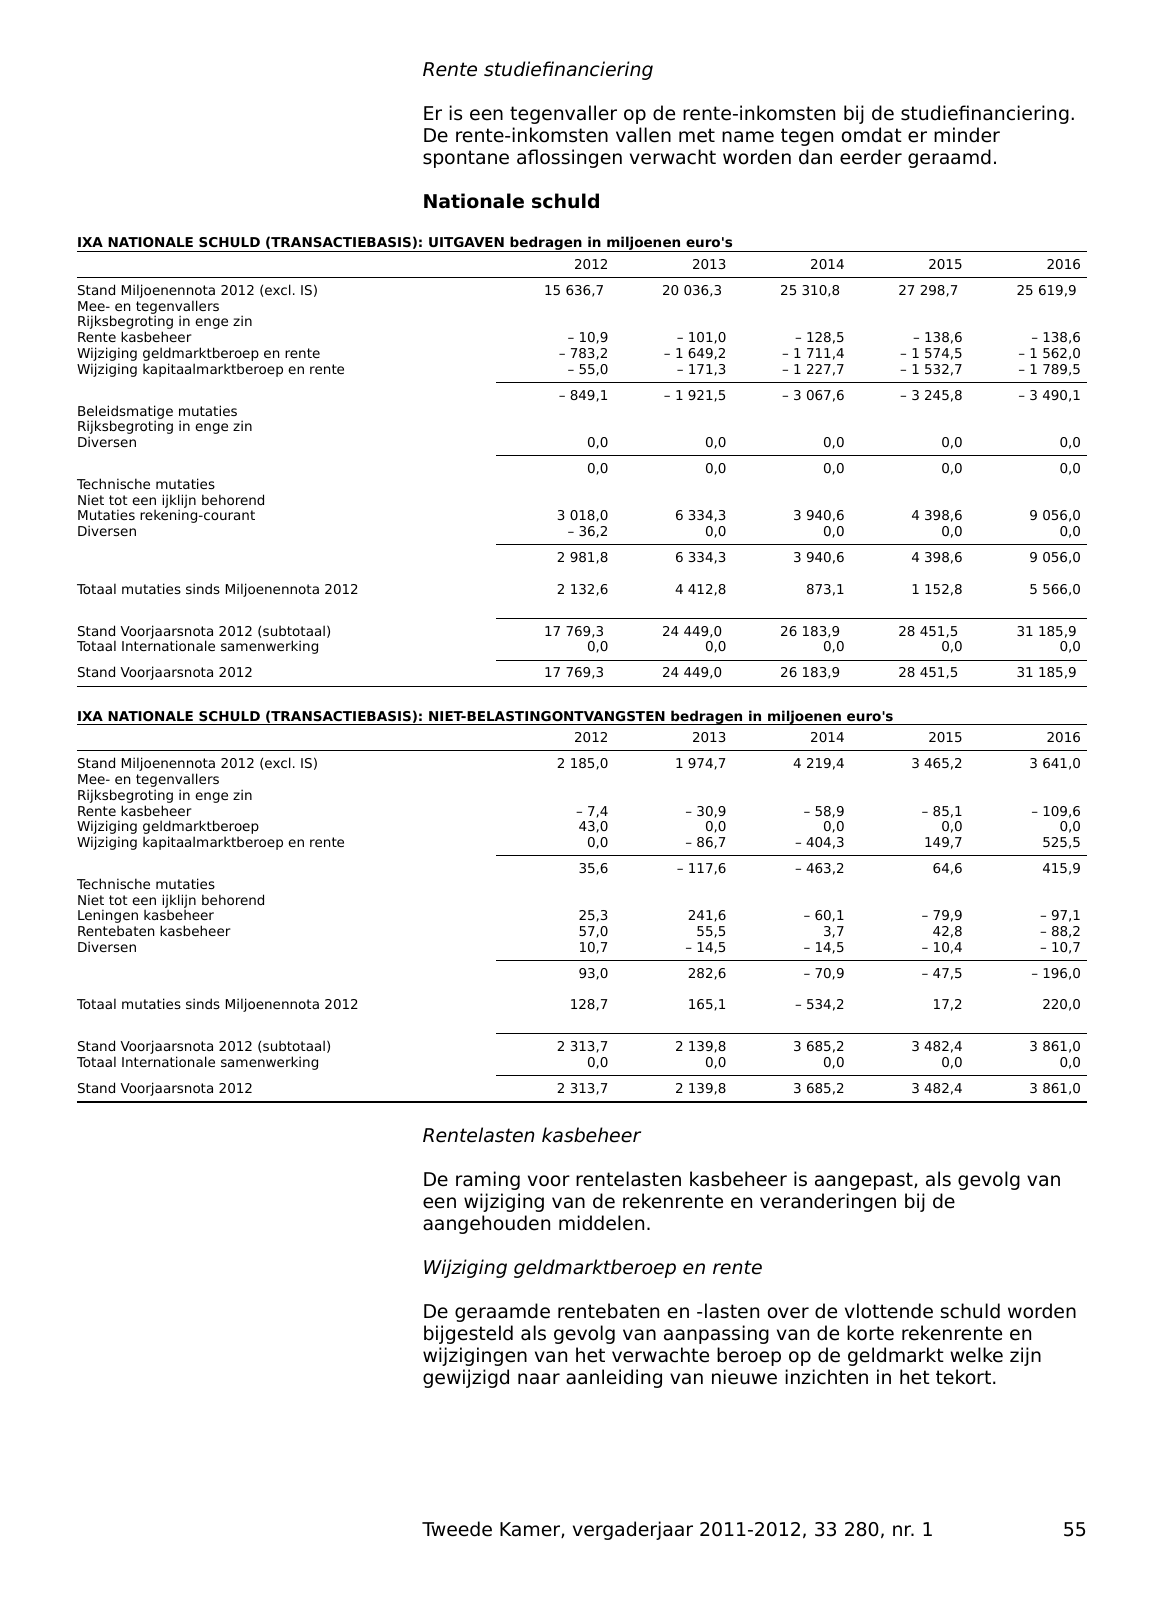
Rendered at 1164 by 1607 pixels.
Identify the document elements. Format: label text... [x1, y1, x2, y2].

table_cell [732, 1013, 850, 1033]
text De raming voor rentelasten kasbeheer is aangepast, als gevolg van een wijziging van de rekenrente en veranderingen bij de aangehouden middelen. [422, 1169, 1087, 1235]
table_cell 2016 [969, 252, 1087, 277]
table_cell [77, 597, 496, 618]
table_cell Stand Voorjaarsnota 2012 [77, 1075, 496, 1101]
table_cell Wijziging kapitaalmarktberoep en rente [77, 361, 496, 382]
table_cell Totaal Internationale samenwerking [77, 639, 496, 659]
table_cell [614, 597, 732, 618]
table_cell 24 449,0 [614, 661, 732, 686]
table_cell – 404,3 [732, 835, 850, 855]
table_cell – 849,1 [496, 383, 614, 403]
table_cell [850, 772, 968, 788]
table_cell Rente kasbeheer [77, 803, 496, 819]
table_cell Technische mutaties [77, 477, 496, 492]
table_cell 2013 [614, 725, 732, 750]
table_cell [614, 981, 732, 997]
table_cell 2 139,8 [614, 1076, 732, 1101]
table_cell [496, 1013, 614, 1033]
table_cell [969, 566, 1087, 581]
table_cell 0,0 [614, 456, 732, 477]
table_cell 2014 [732, 725, 850, 750]
table_cell Technische mutaties [77, 877, 496, 892]
table_cell Stand Miljoenennota 2012 (excl. IS) [77, 278, 496, 298]
table_cell [496, 566, 614, 581]
table_cell [77, 1013, 496, 1033]
table_cell 220,0 [969, 997, 1087, 1013]
table_cell Totaal mutaties sinds Miljoenennota 2012 [77, 997, 496, 1013]
table_header IXA NATIONALE SCHULD (TRANSACTIEBASIS): NIET-BELASTINGONTVANGSTEN bedragen in miljoenen euro's [77, 709, 1087, 724]
table_cell – 55,0 [496, 361, 614, 382]
table_cell 26 183,9 [732, 661, 850, 686]
table_cell 3 482,4 [850, 1076, 968, 1101]
table_cell – 171,3 [614, 361, 732, 382]
table_cell – 1 562,0 [969, 346, 1087, 361]
table_cell 2 139,8 [614, 1034, 732, 1055]
table_cell – 1 532,7 [850, 361, 968, 382]
table_cell [77, 455, 496, 477]
table_cell [850, 981, 968, 997]
table_cell – 1 649,2 [614, 346, 732, 361]
table_cell – 534,2 [732, 997, 850, 1013]
table_cell 6 334,3 [614, 545, 732, 566]
table_cell – 1 227,7 [732, 361, 850, 382]
table_cell – 117,6 [614, 856, 732, 877]
table_cell 4 398,6 [850, 508, 968, 524]
table_cell – 101,0 [614, 330, 732, 346]
table_cell 17 769,3 [496, 661, 614, 686]
table_cell – 70,9 [732, 961, 850, 981]
table_cell – 14,5 [732, 940, 850, 960]
table_cell [614, 477, 732, 492]
table_cell 5 566,0 [969, 581, 1087, 597]
table_cell 0,0 [732, 819, 850, 835]
table_cell 0,0 [614, 435, 732, 455]
table_cell 2 981,8 [496, 545, 614, 566]
table_cell – 79,9 [850, 908, 968, 924]
table_cell 31 185,9 [969, 661, 1087, 686]
table_cell [850, 893, 968, 908]
table_cell [732, 493, 850, 508]
table_cell – 783,2 [496, 346, 614, 361]
table_cell [969, 788, 1087, 803]
table_cell – 88,2 [969, 924, 1087, 939]
table_cell – 47,5 [850, 961, 968, 981]
table_cell 2016 [969, 725, 1087, 750]
table_cell – 10,4 [850, 940, 968, 960]
table_cell [732, 772, 850, 788]
table_cell Stand Miljoenennota 2012 (excl. IS) [77, 751, 496, 772]
subtitle Rentelasten kasbeheer [422, 1124, 1087, 1147]
table_cell [732, 981, 850, 997]
table_cell Diversen [77, 940, 496, 960]
table_cell Totaal mutaties sinds Miljoenennota 2012 [77, 581, 496, 597]
table_cell 43,0 [496, 819, 614, 835]
table_cell Stand Voorjaarsnota 2012 [77, 660, 496, 686]
table_cell [496, 877, 614, 892]
table_cell – 1 921,5 [614, 383, 732, 403]
table_cell Diversen [77, 435, 496, 455]
table_cell 28 451,5 [850, 661, 968, 686]
table_cell [969, 493, 1087, 508]
table_cell 0,0 [614, 1055, 732, 1075]
table_cell [496, 477, 614, 492]
table_cell [969, 772, 1087, 788]
table_cell [614, 403, 732, 419]
table_cell – 14,5 [614, 940, 732, 960]
table_cell [77, 566, 496, 581]
table_cell [732, 419, 850, 435]
table_cell 20 036,3 [614, 278, 732, 298]
table_cell 31 185,9 [969, 619, 1087, 639]
table_cell 0,0 [614, 819, 732, 835]
table_cell [496, 493, 614, 508]
table_cell [496, 597, 614, 618]
table_cell 0,0 [732, 435, 850, 455]
table_cell – 60,1 [732, 908, 850, 924]
table_cell [614, 877, 732, 892]
table_cell [77, 855, 496, 877]
table_cell Rijksbegroting in enge zin [77, 419, 496, 435]
table_cell [77, 252, 496, 277]
table_cell [614, 493, 732, 508]
table_cell 0,0 [969, 456, 1087, 477]
table_cell [77, 382, 496, 403]
table_cell 0,0 [969, 819, 1087, 835]
table_cell Wijziging kapitaalmarktberoep en rente [77, 835, 496, 855]
table_cell 0,0 [732, 456, 850, 477]
table_cell [77, 960, 496, 981]
table_cell 17,2 [850, 997, 968, 1013]
table_cell 2 185,0 [496, 751, 614, 772]
table_cell 3 685,2 [732, 1034, 850, 1055]
table_cell [732, 403, 850, 419]
table_cell [614, 566, 732, 581]
table_cell [732, 597, 850, 618]
table_cell Rente kasbeheer [77, 330, 496, 346]
table_cell 2015 [850, 252, 968, 277]
table_cell [496, 419, 614, 435]
table_cell 0,0 [969, 1055, 1087, 1075]
table_cell 1 974,7 [614, 751, 732, 772]
table_cell [732, 877, 850, 892]
table_cell 4 398,6 [850, 545, 968, 566]
table_cell 0,0 [614, 639, 732, 659]
table_cell 3 940,6 [732, 545, 850, 566]
table_cell 3 861,0 [969, 1034, 1087, 1055]
table_cell 128,7 [496, 997, 614, 1013]
table_cell [850, 597, 968, 618]
text Er is een tegenvaller op de rente-inkomsten bij de studiefinanciering. De rente-inkomsten vallen met name tegen omdat er minder spontane aflossingen verwacht worden dan eerder geraamd. [422, 103, 1087, 169]
table_cell [614, 314, 732, 330]
table_cell – 196,0 [969, 961, 1087, 981]
table_cell 0,0 [969, 435, 1087, 455]
table_cell – 86,7 [614, 835, 732, 855]
table_cell 2 313,7 [496, 1076, 614, 1101]
table_cell 9 056,0 [969, 508, 1087, 524]
table_cell 0,0 [732, 1055, 850, 1075]
table_cell 3 482,4 [850, 1034, 968, 1055]
table_cell [496, 981, 614, 997]
table_header IXA NATIONALE SCHULD (TRANSACTIEBASIS): UITGAVEN bedragen in miljoenen euro's [77, 235, 1087, 251]
table_cell 55,5 [614, 924, 732, 939]
table_cell Rijksbegroting in enge zin [77, 314, 496, 330]
table_cell – 138,6 [969, 330, 1087, 346]
table_cell [496, 788, 614, 803]
table_cell [496, 314, 614, 330]
table_cell 3 685,2 [732, 1076, 850, 1101]
table_cell – 85,1 [850, 803, 968, 819]
table_cell 25 619,9 [969, 278, 1087, 298]
table_cell – 36,2 [496, 524, 614, 544]
table_cell 4 219,4 [732, 751, 850, 772]
table_cell 0,0 [496, 1055, 614, 1075]
table_cell 0,0 [850, 524, 968, 544]
table_cell [732, 314, 850, 330]
table_cell – 58,9 [732, 803, 850, 819]
table_cell [850, 299, 968, 314]
table_cell [969, 877, 1087, 892]
table_cell – 1 789,5 [969, 361, 1087, 382]
table_cell [496, 403, 614, 419]
table_cell 2014 [732, 252, 850, 277]
table_cell [77, 981, 496, 997]
table_cell – 30,9 [614, 803, 732, 819]
table_cell 241,6 [614, 908, 732, 924]
table_cell 0,0 [969, 524, 1087, 544]
table_cell [77, 544, 496, 566]
table_cell – 138,6 [850, 330, 968, 346]
table_cell Beleidsmatige mutaties [77, 403, 496, 419]
table_cell Wijziging geldmarktberoep [77, 819, 496, 835]
table_cell 1 152,8 [850, 581, 968, 597]
table_cell [850, 314, 968, 330]
table_cell 6 334,3 [614, 508, 732, 524]
table_cell [732, 893, 850, 908]
table_cell [732, 299, 850, 314]
table_cell 25,3 [496, 908, 614, 924]
table_cell 28 451,5 [850, 619, 968, 639]
table_cell 2 132,6 [496, 581, 614, 597]
table_cell [614, 1013, 732, 1033]
table_cell [614, 893, 732, 908]
table_cell 0,0 [732, 639, 850, 659]
table_cell – 109,6 [969, 803, 1087, 819]
table_cell 26 183,9 [732, 619, 850, 639]
table_cell [850, 419, 968, 435]
table_cell 0,0 [850, 1055, 968, 1075]
table_cell – 10,7 [969, 940, 1087, 960]
table_cell [850, 1013, 968, 1033]
table_cell [850, 493, 968, 508]
table_cell 3 465,2 [850, 751, 968, 772]
table_cell [850, 477, 968, 492]
table_cell [77, 725, 496, 750]
table_cell [850, 877, 968, 892]
table_cell 0,0 [969, 639, 1087, 659]
table_cell 873,1 [732, 581, 850, 597]
table_cell 4 412,8 [614, 581, 732, 597]
table_cell 0,0 [850, 639, 968, 659]
table_cell [732, 477, 850, 492]
table_cell 93,0 [496, 961, 614, 981]
subtitle Rente studiefinanciering [422, 59, 1087, 81]
table_cell [732, 566, 850, 581]
table_cell 2 313,7 [496, 1034, 614, 1055]
table_cell [850, 403, 968, 419]
table_cell – 3 490,1 [969, 383, 1087, 403]
table_cell 282,6 [614, 961, 732, 981]
table_cell 25 310,8 [732, 278, 850, 298]
table_cell – 128,5 [732, 330, 850, 346]
table_cell [614, 419, 732, 435]
table_cell Mutaties rekening-courant [77, 508, 496, 524]
table_cell – 3 245,8 [850, 383, 968, 403]
text De geraamde rentebaten en -lasten over de vlottende schuld worden bijgesteld als gevolg van aanpassing van de korte rekenrente en wijzigingen van het verwachte beroep op de geldmarkt welke zijn gewijzigd naar aanleiding van nieuwe inzichten in het tekort. [422, 1301, 1087, 1389]
table_cell [614, 299, 732, 314]
table_cell 24 449,0 [614, 619, 732, 639]
table_cell Mee- en tegenvallers [77, 772, 496, 788]
table_cell 2012 [496, 725, 614, 750]
table_cell Diversen [77, 524, 496, 544]
table_cell – 3 067,6 [732, 383, 850, 403]
table_cell 3 940,6 [732, 508, 850, 524]
table_cell – 1 711,4 [732, 346, 850, 361]
table_cell 3 641,0 [969, 751, 1087, 772]
table_cell [850, 566, 968, 581]
table_cell – 1 574,5 [850, 346, 968, 361]
table_cell Stand Voorjaarsnota 2012 (subtotaal) [77, 1033, 496, 1055]
table_cell 0,0 [850, 435, 968, 455]
table_cell Stand Voorjaarsnota 2012 (subtotaal) [77, 618, 496, 639]
table_cell 525,5 [969, 835, 1087, 855]
table_cell [496, 299, 614, 314]
table_cell Rentebaten kasbeheer [77, 924, 496, 939]
table_cell [969, 477, 1087, 492]
table_cell [969, 419, 1087, 435]
table_cell [969, 597, 1087, 618]
table_cell [969, 1013, 1087, 1033]
table_cell – 7,4 [496, 803, 614, 819]
table_cell 165,1 [614, 997, 732, 1013]
table_cell 57,0 [496, 924, 614, 939]
table_cell – 10,9 [496, 330, 614, 346]
table_cell 2015 [850, 725, 968, 750]
table_cell 42,8 [850, 924, 968, 939]
table_cell 0,0 [850, 456, 968, 477]
table_cell Rijksbegroting in enge zin [77, 788, 496, 803]
table_cell 10,7 [496, 940, 614, 960]
table_cell – 97,1 [969, 908, 1087, 924]
table_cell [496, 772, 614, 788]
table_cell [969, 314, 1087, 330]
table_cell [496, 893, 614, 908]
table_cell 15 636,7 [496, 278, 614, 298]
table_cell 0,0 [496, 435, 614, 455]
table_cell – 463,2 [732, 856, 850, 877]
table_cell [614, 772, 732, 788]
table_cell Leningen kasbeheer [77, 908, 496, 924]
table_cell 0,0 [496, 835, 614, 855]
table_cell [969, 403, 1087, 419]
table_cell [969, 299, 1087, 314]
table_cell 415,9 [969, 856, 1087, 877]
table_cell Niet tot een ijklijn behorend [77, 493, 496, 508]
table_cell [850, 788, 968, 803]
table_cell [969, 981, 1087, 997]
table_cell [614, 788, 732, 803]
table_cell 2013 [614, 252, 732, 277]
table_cell [969, 893, 1087, 908]
table_cell 0,0 [850, 819, 968, 835]
table_cell 2012 [496, 252, 614, 277]
table_cell 0,0 [496, 639, 614, 659]
subtitle Wijziging geldmarktberoep en rente [422, 1257, 1087, 1279]
table_cell 3 861,0 [969, 1076, 1087, 1101]
table_cell 17 769,3 [496, 619, 614, 639]
table_cell 9 056,0 [969, 545, 1087, 566]
table_cell 3,7 [732, 924, 850, 939]
table_cell 27 298,7 [850, 278, 968, 298]
table_cell 0,0 [732, 524, 850, 544]
table_cell 149,7 [850, 835, 968, 855]
table_cell Totaal Internationale samenwerking [77, 1055, 496, 1075]
table_cell Mee- en tegenvallers [77, 299, 496, 314]
table_cell 3 018,0 [496, 508, 614, 524]
table_cell 64,6 [850, 856, 968, 877]
table_cell Wijziging geldmarktberoep en rente [77, 346, 496, 361]
table_cell Niet tot een ijklijn behorend [77, 893, 496, 908]
table_cell [732, 788, 850, 803]
table_cell 0,0 [614, 524, 732, 544]
table_cell 0,0 [496, 456, 614, 477]
table_cell 35,6 [496, 856, 614, 877]
subtitle Nationale schuld [422, 191, 1087, 213]
